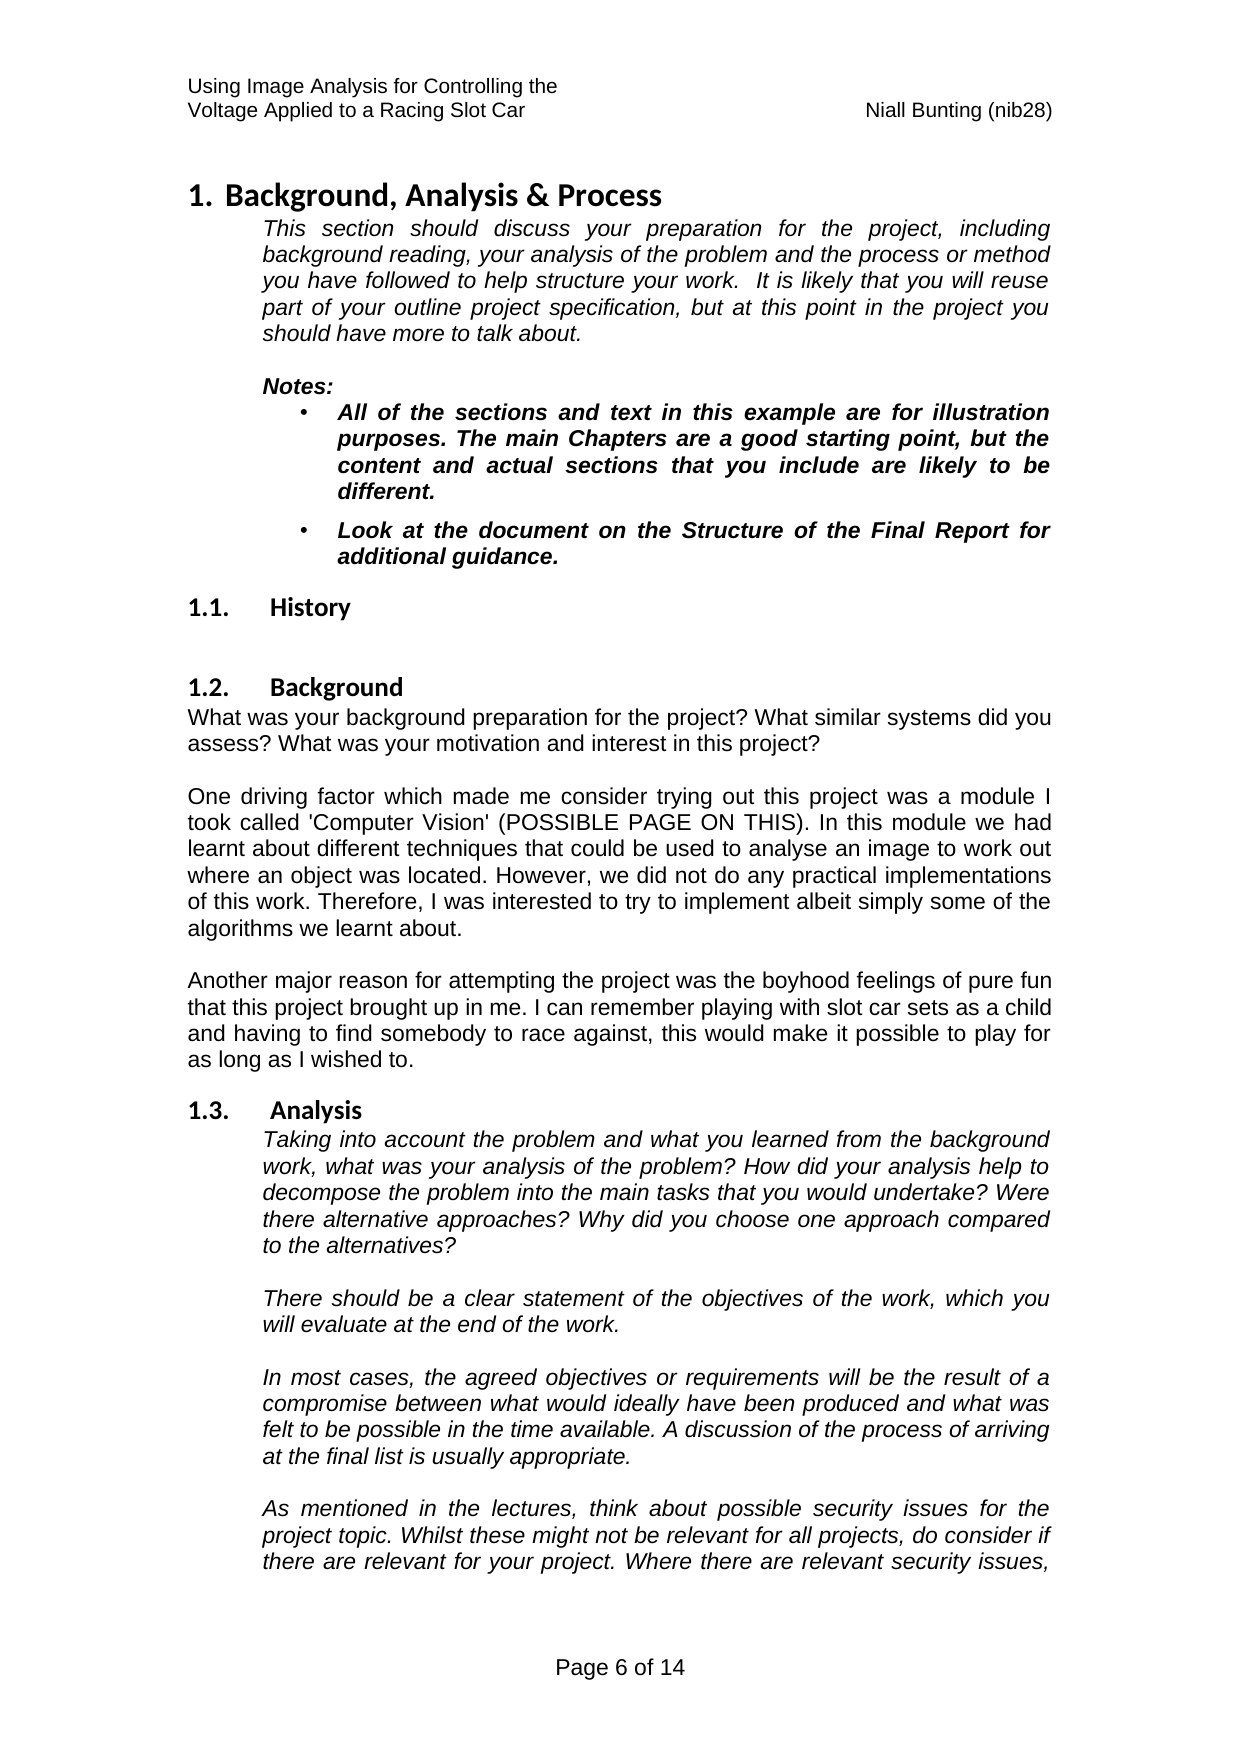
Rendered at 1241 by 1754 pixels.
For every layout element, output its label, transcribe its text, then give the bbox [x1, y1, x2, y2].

text This section should discuss your preparation for the project, including background reading, your analysis of the problem and the process or method you have followed to help structure your work. It is likely that you will reuse part of your outline project specification, but at this point in the project you should have more to talk about. [262, 214, 1053, 346]
subtitle History [187, 590, 1053, 623]
list Look at the document on the Structure of the Final Report for additional guidance. [300, 517, 1053, 569]
text What was your background preparation for the project? What similar systems did you assess? What was your motivation and interest in this project? [187, 704, 1053, 756]
text In most cases, the agreed objectives or requirements will be the result of a compromise between what would ideally have been produced and what was felt to be possible in the time available. A discussion of the process of arriving at the final list is usually appropriate. [262, 1364, 1053, 1469]
text There should be a clear statement of the objectives of the work, which you will evaluate at the end of the work. [262, 1284, 1053, 1337]
subtitle Background, Analysis & Process [187, 174, 1053, 214]
subtitle Analysis [187, 1093, 1053, 1126]
subtitle Background [187, 671, 1053, 704]
text Another major reason for attempting the project was the boyhood feelings of pure fun that this project brought up in me. I can remember playing with slot car sets as a child and having to find somebody to race against, this would make it possible to play for as long as I wished to. [187, 967, 1053, 1073]
text Taking into account the problem and what you learned from the background work, what was your analysis of the problem? How did your analysis help to decompose the problem into the main tasks that you would undertake? Were there alternative approaches? Why did you choose one approach compared to the alternatives? [262, 1126, 1053, 1258]
text As mentioned in the lectures, think about possible security issues for the project topic. Whilst these might not be relevant for all projects, do consider if there are relevant for your project. Where there are relevant security issues, [262, 1495, 1053, 1574]
list All of the sections and text in this example are for illustration purposes. The main Chapters are a good starting point, but the content and actual sections that you include are likely to be different. [300, 399, 1053, 504]
text One driving factor which made me consider trying out this project was a module I took called 'Computer Vision' (POSSIBLE PAGE ON THIS). In this module we had learnt about different techniques that could be used to analyse an image to work out where an object was located. However, we did not do any practical implementations of this work. Therefore, I was interested to try to implement albeit simply some of the algorithms we learnt about. [187, 783, 1053, 941]
text Notes: [262, 373, 1053, 399]
